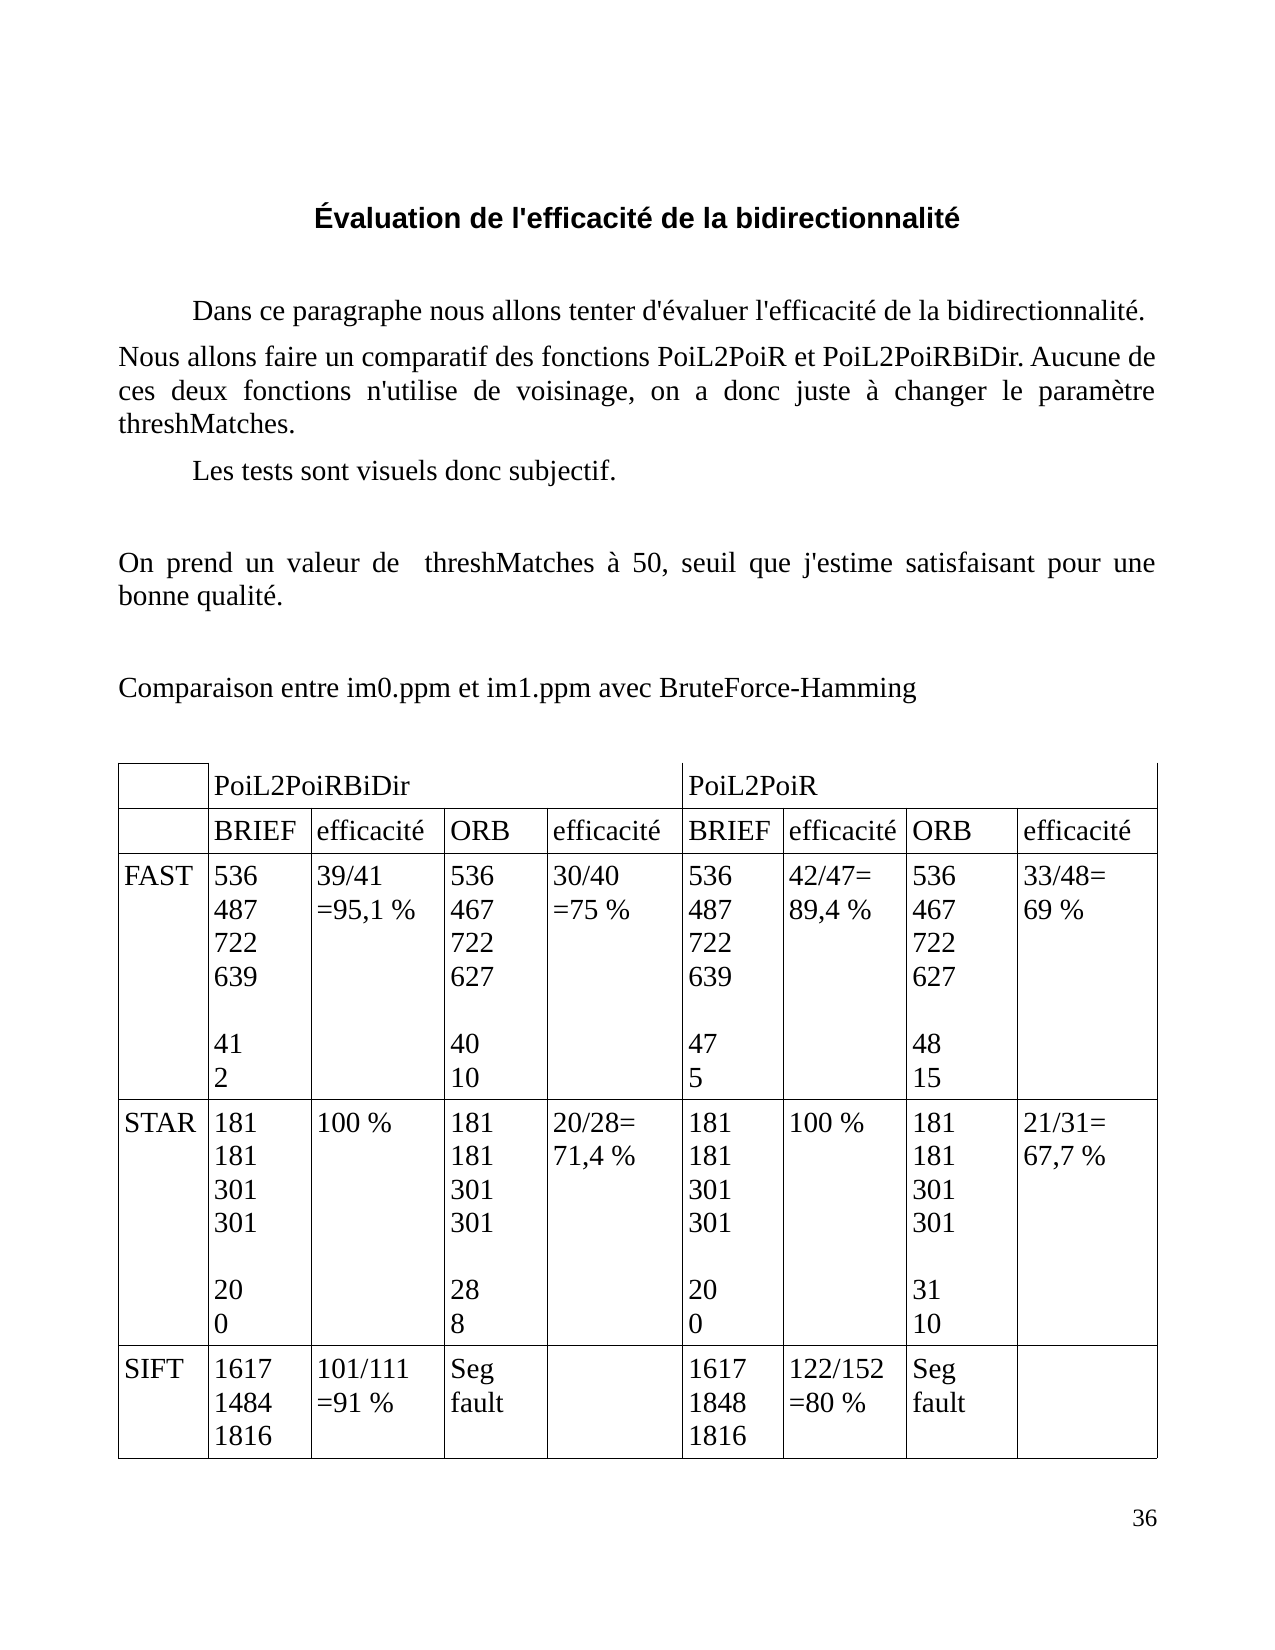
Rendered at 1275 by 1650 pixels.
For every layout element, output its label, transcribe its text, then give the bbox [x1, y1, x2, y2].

table_cell 30/40 =75 % [548, 854, 682, 1099]
table_header [119, 764, 208, 807]
table_cell efficacité [548, 809, 682, 853]
table_cell 100 % [784, 1100, 906, 1345]
table_cell 1617 1848 1816 [683, 1346, 783, 1457]
table_cell 21/31= 67,7 % [1018, 1100, 1157, 1345]
subtitle Évaluation de l'efficacité de la bidirectionnalité [118, 201, 1157, 235]
table_cell [119, 809, 208, 853]
table_cell ORB [907, 809, 1017, 853]
table_cell 39/41 =95,1 % [312, 854, 444, 1099]
table_cell 181 181 301 301 28 8 [445, 1100, 547, 1345]
table_cell 536 467 722 627 40 10 [445, 854, 547, 1099]
table_cell 181 181 301 301 20 0 [209, 1100, 311, 1345]
table_cell SIFT [119, 1346, 208, 1457]
text Les tests sont visuels donc subjectif. [118, 453, 1157, 486]
table_cell 101/111 =91 % [312, 1346, 444, 1457]
table_cell 181 181 301 301 20 0 [683, 1100, 783, 1345]
table_cell efficacité [784, 809, 906, 853]
table_cell STAR [119, 1100, 208, 1345]
table_cell ORB [445, 809, 547, 853]
table_cell 536 487 722 639 47 5 [683, 854, 783, 1099]
table_cell 122/152=80 % [784, 1346, 906, 1457]
text Comparaison entre im0.ppm et im1.ppm avec BruteForce-Hamming [118, 670, 1157, 704]
text Dans ce paragraphe nous allons tenter d'évaluer l'efficacité de la bidirectionnalité. [118, 293, 1157, 327]
table_cell 42/47= 89,4 % [784, 854, 906, 1099]
table_header PoiL2PoiR [683, 763, 1157, 807]
table_cell 100 % [312, 1100, 444, 1345]
table_cell 181 181 301 301 31 10 [907, 1100, 1017, 1345]
text Nous allons faire un comparatif des fonctions PoiL2PoiR et PoiL2PoiRBiDir. Aucune de ces deux fonctions n'utilise de voisinage, on a donc juste à changer le paramètre threshMatches. [118, 339, 1157, 440]
table_cell efficacité [312, 809, 444, 853]
table_cell 33/48= 69 % [1018, 854, 1157, 1099]
table_cell BRIEF [209, 809, 311, 853]
table_cell Seg fault [445, 1346, 547, 1457]
table_cell BRIEF [683, 809, 783, 853]
table_cell 20/28= 71,4 % [548, 1100, 682, 1345]
table_cell FAST [119, 854, 208, 1099]
text On prend un valeur de threshMatches à 50, seuil que j'estime satisfaisant pour une bonne qualité. [118, 545, 1157, 612]
table_header PoiL2PoiRBiDir [209, 763, 682, 807]
table_cell Seg fault [907, 1346, 1017, 1457]
table_cell 536 467 722 627 48 15 [907, 854, 1017, 1099]
table_cell 536 487 722 639 41 2 [209, 854, 311, 1099]
table_cell [548, 1346, 682, 1457]
table_cell [1018, 1346, 1157, 1457]
table_cell efficacité [1018, 809, 1157, 853]
table_cell 1617 1484 1816 [209, 1346, 311, 1457]
